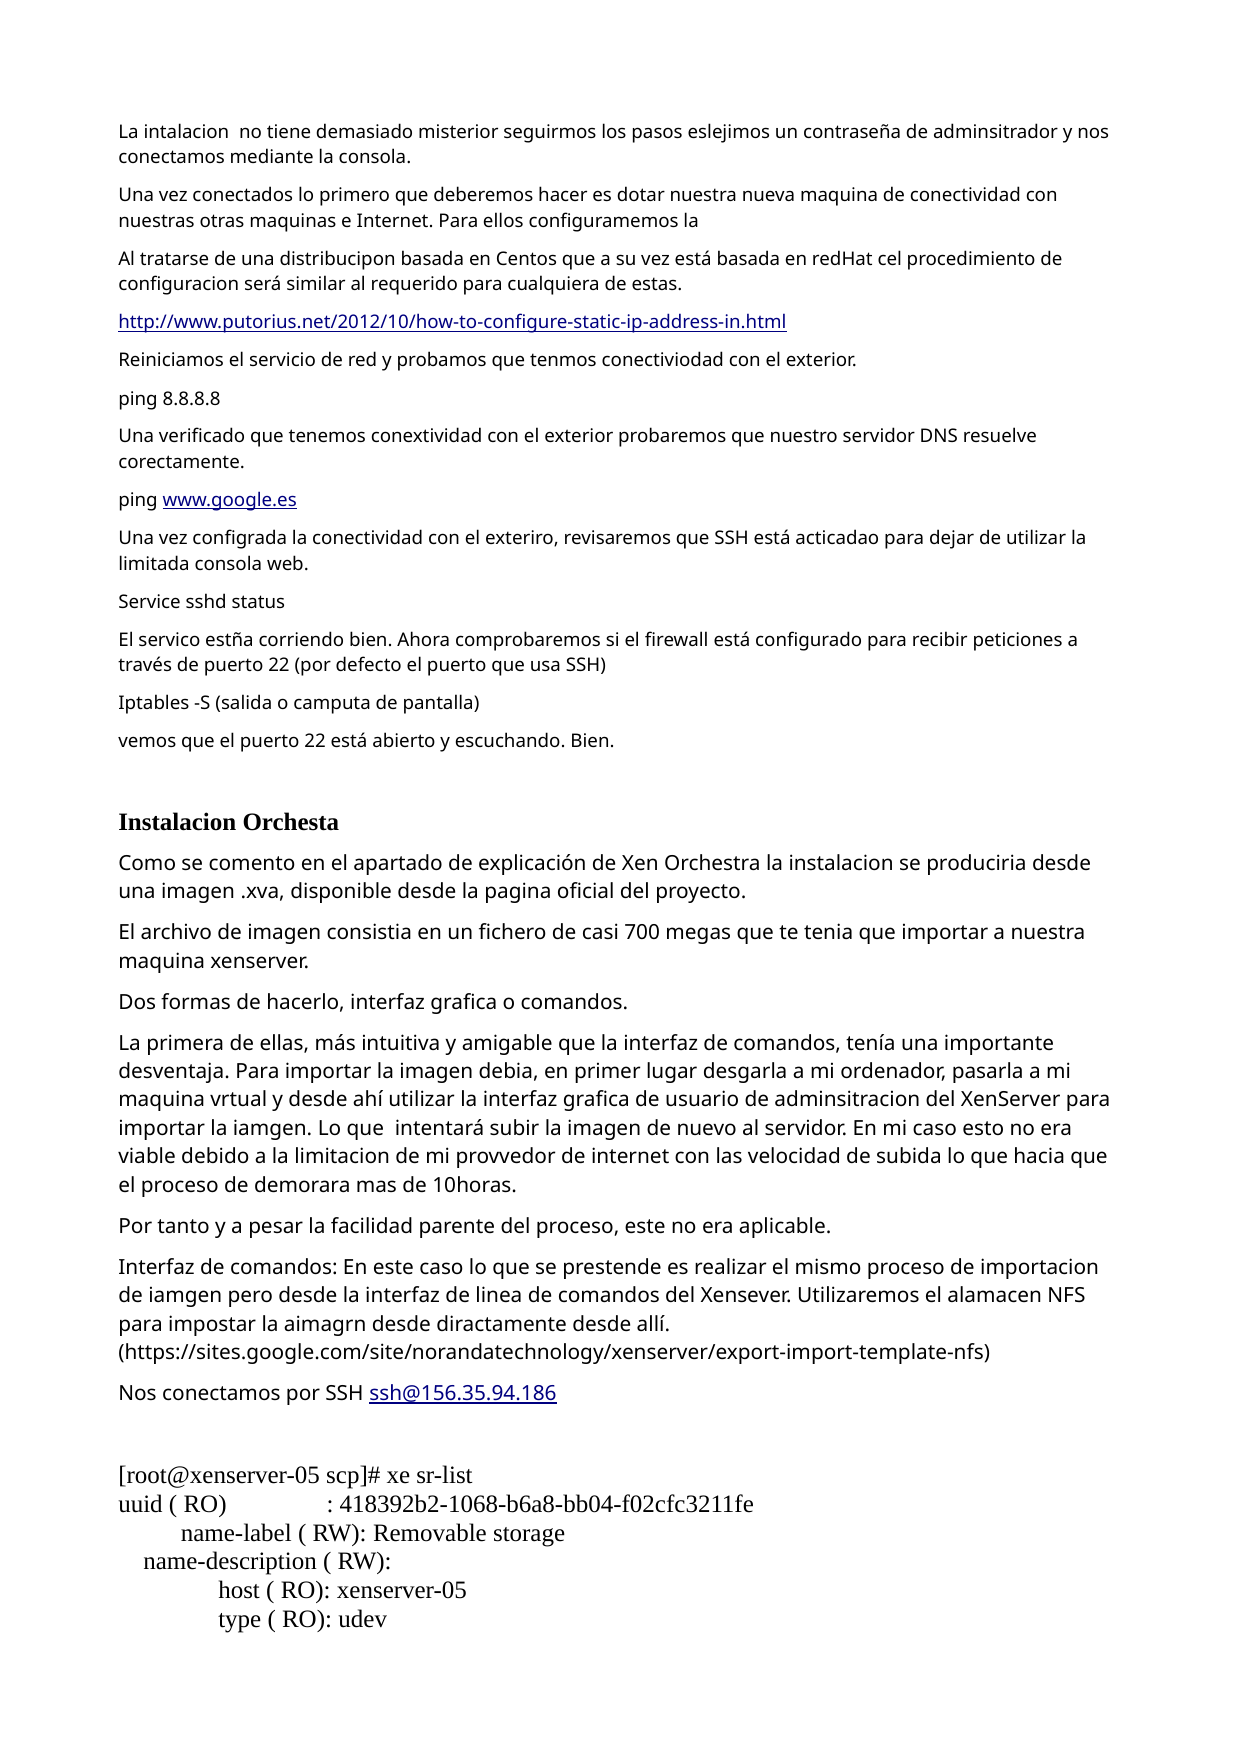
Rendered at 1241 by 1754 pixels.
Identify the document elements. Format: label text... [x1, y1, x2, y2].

text El servico estña corriendo bien. Ahora comprobaremos si el firewall está configurado para recibir peticiones a través de puerto 22 (por defecto el puerto que usa SSH) [118, 626, 1122, 677]
text type ( RO): udev [118, 1604, 1122, 1633]
text Iptables -S (salida o camputa de pantalla) [118, 689, 1122, 715]
text http://www.putorius.net/2012/10/how-to-configure-static-ip-address-in.html [118, 309, 1122, 334]
text name-label ( RW): Removable storage [118, 1518, 1122, 1546]
text Dos formas de hacerlo, interfaz grafica o comandos. [118, 987, 1122, 1015]
text name-description ( RW): [118, 1546, 1122, 1575]
text Al tratarse de una distribucipon basada en Centos que a su vez está basada en redHat cel procedimiento de configuracion será similar al requerido para cualquiera de estas. [118, 245, 1122, 296]
text Por tanto y a pesar la facilidad parente del proceso, este no era aplicable. [118, 1211, 1122, 1239]
text host ( RO): xenserver-05 [118, 1575, 1122, 1604]
text La intalacion no tiene demasiado misterior seguirmos los pasos eslejimos un contraseña de adminsitrador y nos conectamos mediante la consola. [118, 118, 1122, 169]
text Instalacion Orchesta [118, 807, 1122, 836]
text [root@xenserver-05 scp]# xe sr-list [118, 1460, 1122, 1489]
text uuid ( RO) : 418392b2-1068-b6a8-bb04-f02cfc3211fe [118, 1489, 1122, 1518]
text Una vez configrada la conectividad con el exteriro, revisaremos que SSH está acticadao para dejar de utilizar la limitada consola web. [118, 524, 1122, 575]
text Una vez conectados lo primero que deberemos hacer es dotar nuestra nueva maquina de conectividad con nuestras otras maquinas e Internet. Para ellos configuramemos la [118, 182, 1122, 233]
text Reiniciamos el servicio de red y probamos que tenmos conectiviodad con el exterior. [118, 347, 1122, 372]
text Como se comento en el apartado de explicación de Xen Orchestra la instalacion se produciria desde una imagen .xva, disponible desde la pagina oficial del proyecto. [118, 848, 1122, 905]
text El archivo de imagen consistia en un fichero de casi 700 megas que te tenia que importar a nuestra maquina xenserver. [118, 917, 1122, 974]
text ping www.google.es [118, 486, 1122, 512]
text Nos conectamos por SSH ssh@156.35.94.186 [118, 1378, 1122, 1406]
text La primera de ellas, más intuitiva y amigable que la interfaz de comandos, tenía una importante desventaja. Para importar la imagen debia, en primer lugar desgarla a mi ordenador, pasarla a mi maquina vrtual y desde ahí utilizar la interfaz grafica de usuario de adminsitracion del XenServer para importar la iamgen. Lo que intentará subir la imagen de nuevo al servidor. En mi caso esto no era viable debido a la limitacion de mi provvedor de internet con las velocidad de subida lo que hacia que el proceso de demorara mas de 10horas. [118, 1028, 1122, 1198]
text Interfaz de comandos: En este caso lo que se prestende es realizar el mismo proceso de importacion de iamgen pero desde la interfaz de linea de comandos del Xensever. Utilizaremos el alamacen NFS para impostar la aimagrn desde diractamente desde allí. (https://sites.google.com/site/norandatechnology/xenserver/export-import-template-nfs) [118, 1252, 1122, 1366]
text ping 8.8.8.8 [118, 385, 1122, 410]
text Service sshd status [118, 588, 1122, 613]
text vemos que el puerto 22 está abierto y escuchando. Bien. [118, 727, 1122, 753]
text Una verificado que tenemos conextividad con el exterior probaremos que nuestro servidor DNS resuelve corectamente. [118, 423, 1122, 474]
